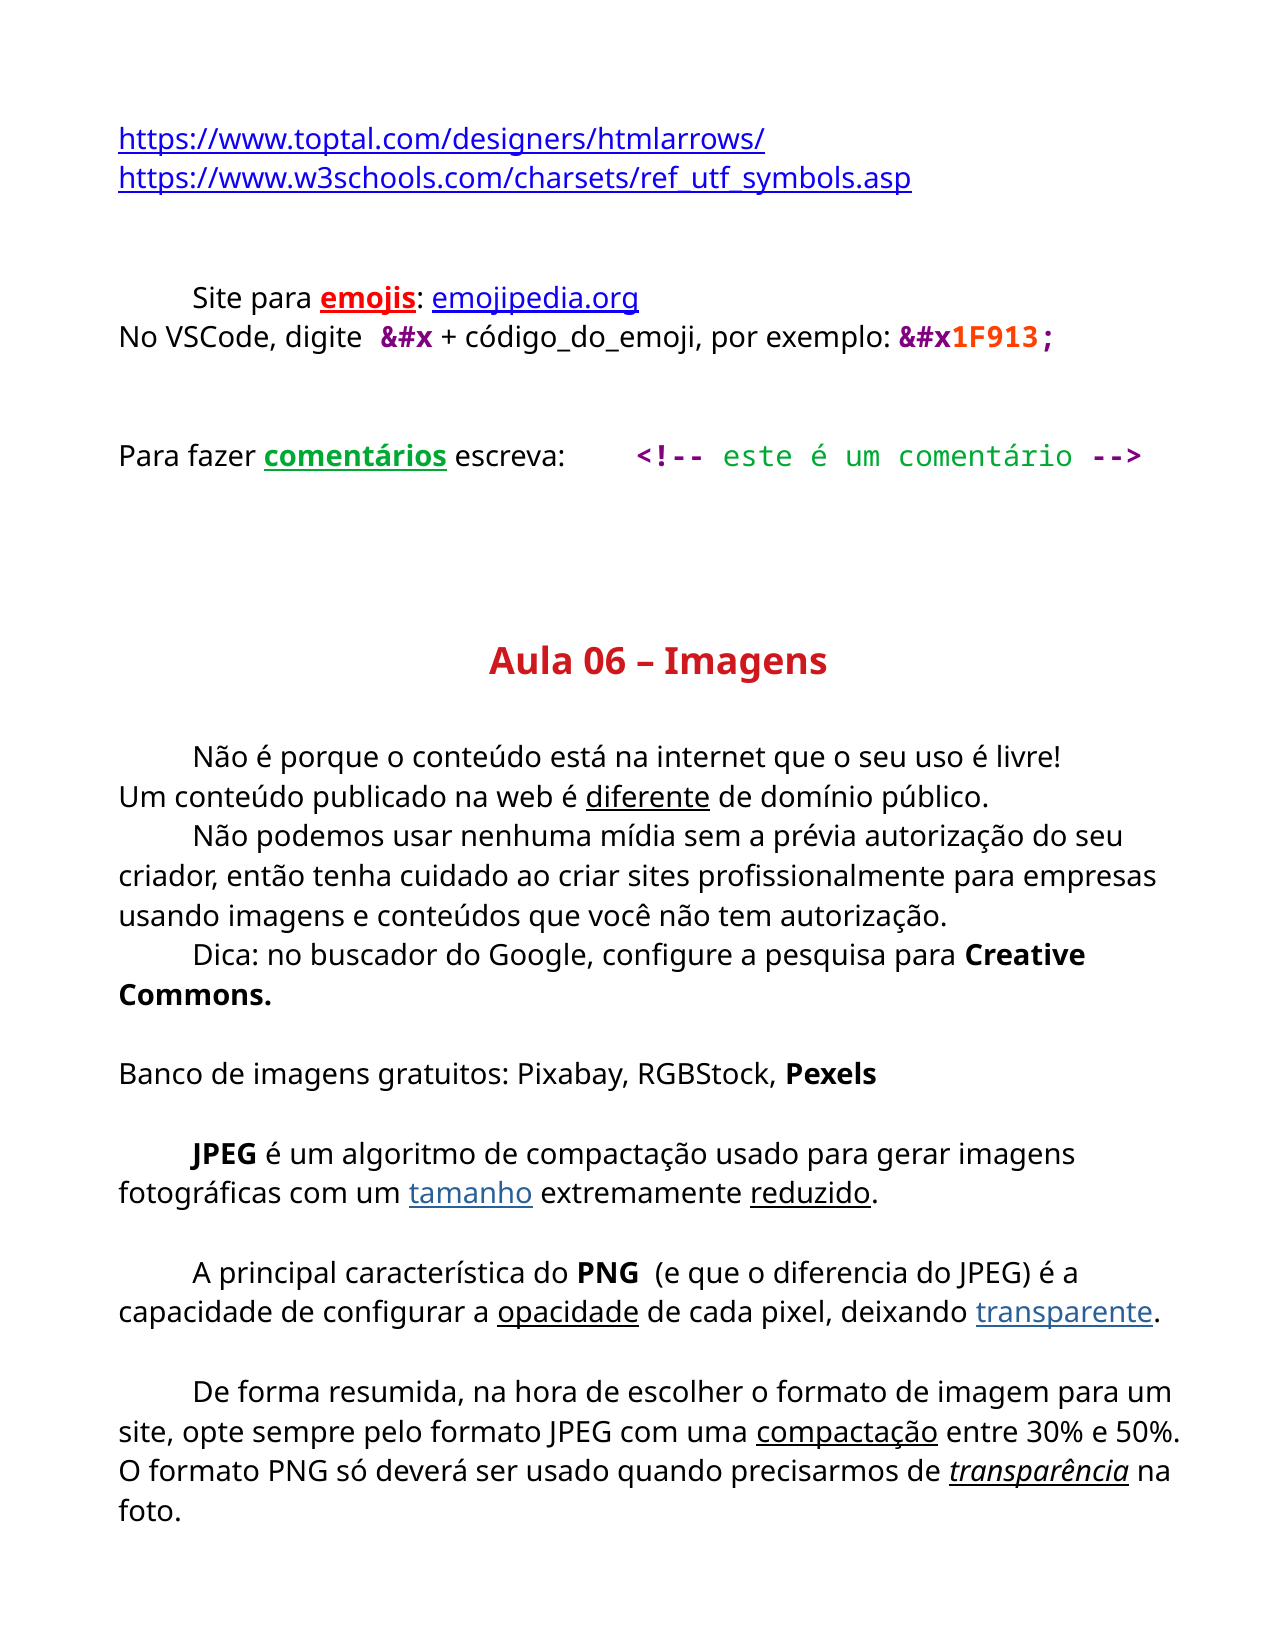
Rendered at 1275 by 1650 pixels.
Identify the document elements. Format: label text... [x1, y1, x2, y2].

text No VSCode, digite &#x + código_do_emoji, por exemplo: &#x1F913; [118, 317, 1198, 356]
text Para fazer comentários escreva: <!-- este é um comentário --> [118, 436, 1198, 475]
text Dica: no buscador do Google, configure a pesquisa para Creative Commons. [118, 934, 1198, 1014]
text Não podemos usar nenhuma mídia sem a prévia autorização do seu criador, então tenha cuidado ao criar sites profissionalmente para empresas usando imagens e conteúdos que você não tem autorização. [118, 816, 1198, 934]
text https://www.w3schools.com/charsets/ref_utf_symbols.asp [118, 158, 1198, 197]
text Um conteúdo publicado na web é diferente de domínio público. [118, 776, 1198, 816]
text https://www.toptal.com/designers/htmlarrows/ [118, 118, 1198, 158]
text JPEG é um algoritmo de compactação usado para gerar imagens fotográficas com um tamanho extremamente reduzido. [118, 1133, 1157, 1212]
text Aula 06 – Imagens [118, 634, 1198, 685]
text A principal característica do PNG (e que o diferencia do JPEG) é a capacidade de configurar a opacidade de cada pixel, deixando transparente. [118, 1252, 1198, 1331]
text Banco de imagens gratuitos: Pixabay, RGBStock, Pexels [118, 1054, 1198, 1093]
text Não é porque o conteúdo está na internet que o seu uso é livre! [118, 736, 1198, 776]
text De forma resumida, na hora de escolher o formato de imagem para um site, opte sempre pelo formato JPEG com uma compactação entre 30% e 50%. O formato PNG só deverá ser usado quando precisarmos de transparência na foto. [118, 1371, 1198, 1530]
text Site para emojis: emojipedia.org [118, 277, 1198, 317]
